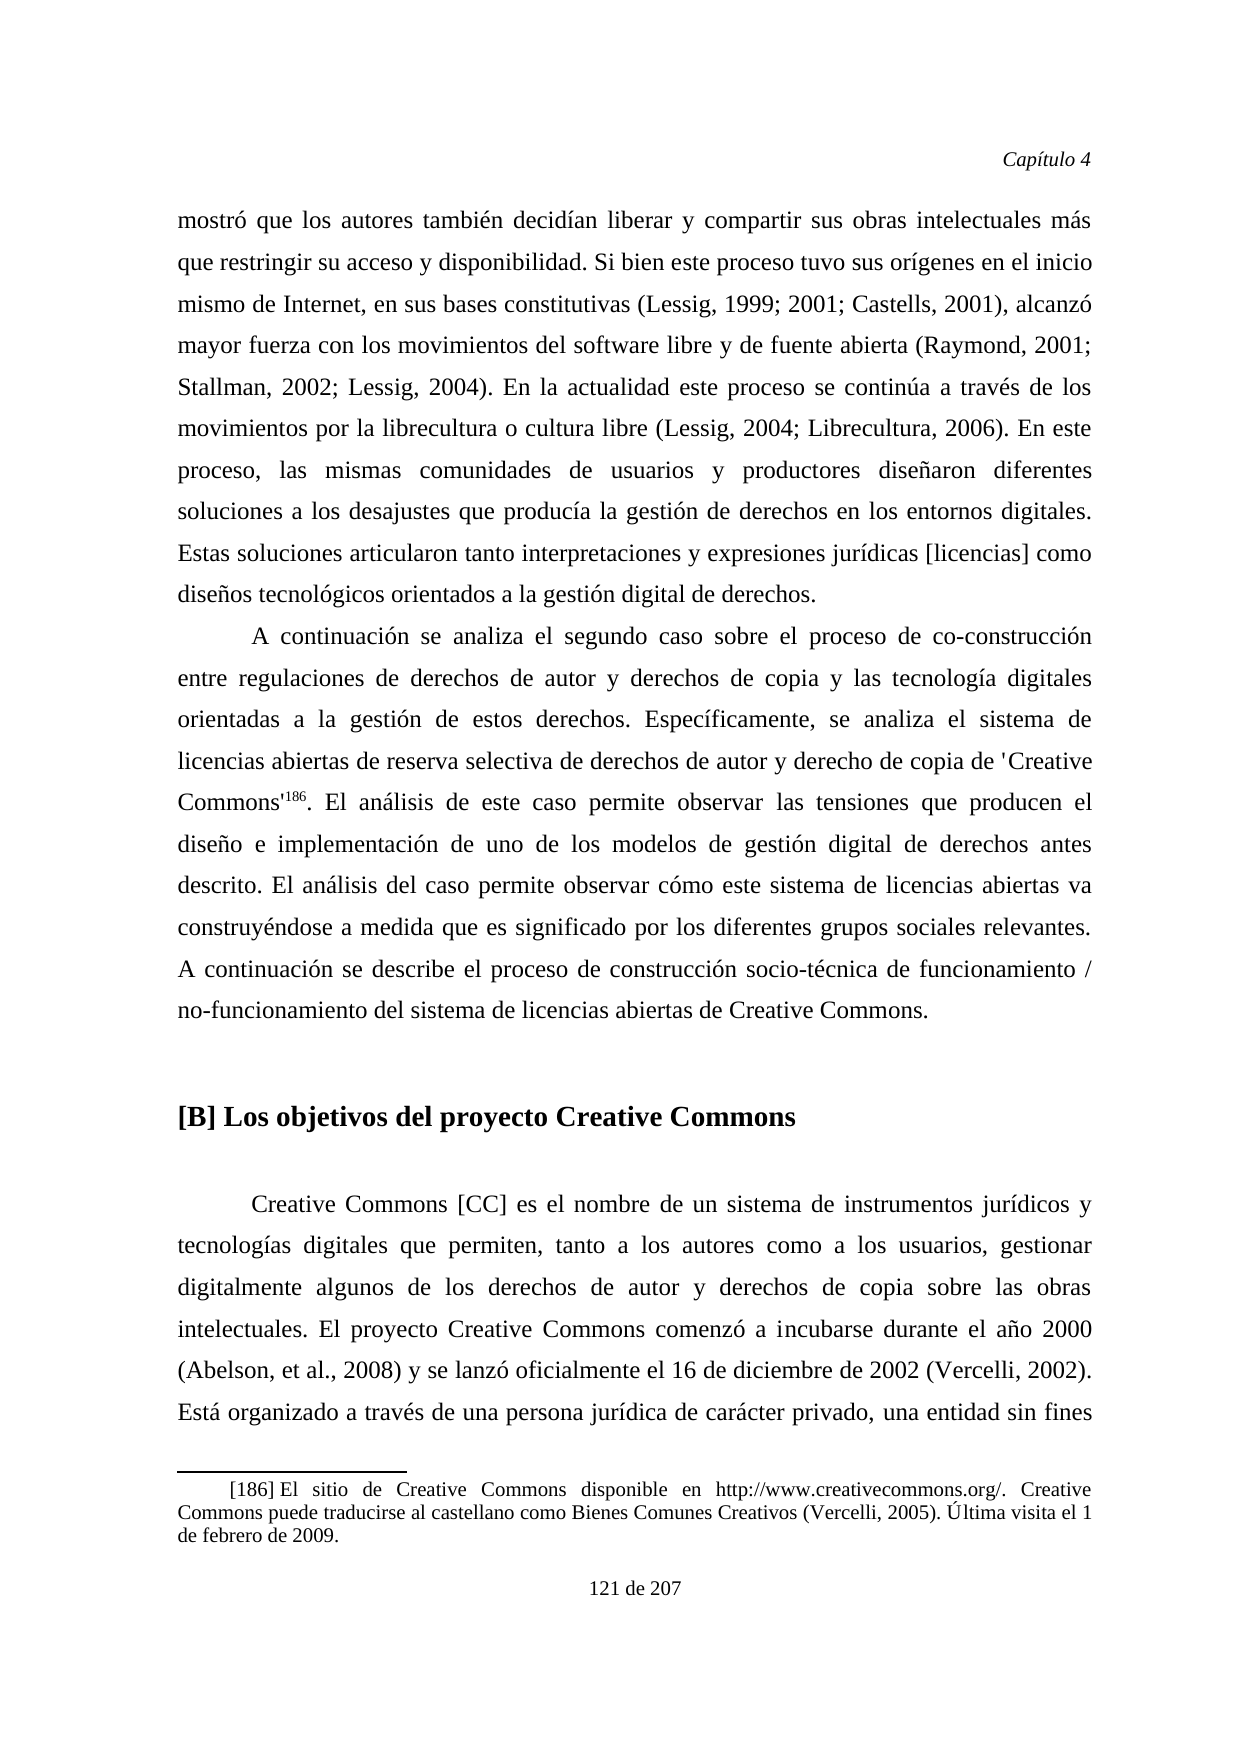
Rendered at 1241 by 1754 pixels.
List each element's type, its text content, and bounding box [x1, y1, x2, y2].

text El sitio de Creative Commons disponible en http://www.creativecommons.org/. Creative Commons puede traducirse al castellano como Bienes Comunes Creativos (Vercelli, 2005). Última visita el 1 de febrero de 2009. [177, 1478, 1093, 1547]
text [B] Los objetivos del proyecto Creative Commons [177, 1100, 1093, 1132]
text Creative Commons [CC] es el nombre de un sistema de instrumentos jurídicos y tecnologías digitales que permiten, tanto a los autores como a los usuarios, gestionar digitalmente algunos de los derechos de autor y derechos de copia sobre las obras intelectuales. El proyecto Creative Commons comenzó a incubarse durante el año 2000 (Abelson, et al., 2008) y se lanzó oficialmente el 16 de diciembre de 2002 (Vercelli, 2002). Está organizado a través de una persona jurídica de carácter privado, una entidad sin fines [177, 1190, 1093, 1426]
text mostró que los autores también decidían liberar y compartir sus obras intelectuales más que restringir su acceso y disponibilidad. Si bien este proceso tuvo sus orígenes en el inicio mismo de Internet, en sus bases constitutivas (Lessig, 1999; 2001; Castells, 2001), alcanzó mayor fuerza con los movimientos del software libre y de fuente abierta (Raymond, 2001; Stallman, 2002; Lessig, 2004). En la actualidad este proceso se continúa a través de los movimientos por la librecultura o cultura libre (Lessig, 2004; Librecultura, 2006). En este proceso, las mismas comunidades de usuarios y productores diseñaron diferentes soluciones a los desajustes que producía la gestión de derechos en los entornos digitales. Estas soluciones articularon tanto interpretaciones y expresiones jurídicas [licencias] como diseños tecnológicos orientados a la gestión digital de derechos. [177, 207, 1093, 608]
text A continuación se analiza el segundo caso sobre el proceso de co-construcción entre regulaciones de derechos de autor y derechos de copia y las tecnología digitales orientadas a la gestión de estos derechos. Específicamente, se analiza el sistema de licencias abiertas de reserva selectiva de derechos de autor y derecho de copia de 'Creative Commons'. El análisis de este caso permite observar las tensiones que producen el diseño e implementación de uno de los modelos de gestión digital de derechos antes descrito. El análisis del caso permite observar cómo este sistema de licencias abiertas va construyéndose a medida que es significado por los diferentes grupos sociales relevantes. A continuación se describe el proceso de construcción socio-técnica de funcionamiento / no-funcionamiento del sistema de licencias abiertas de Creative Commons. [177, 622, 1093, 1024]
